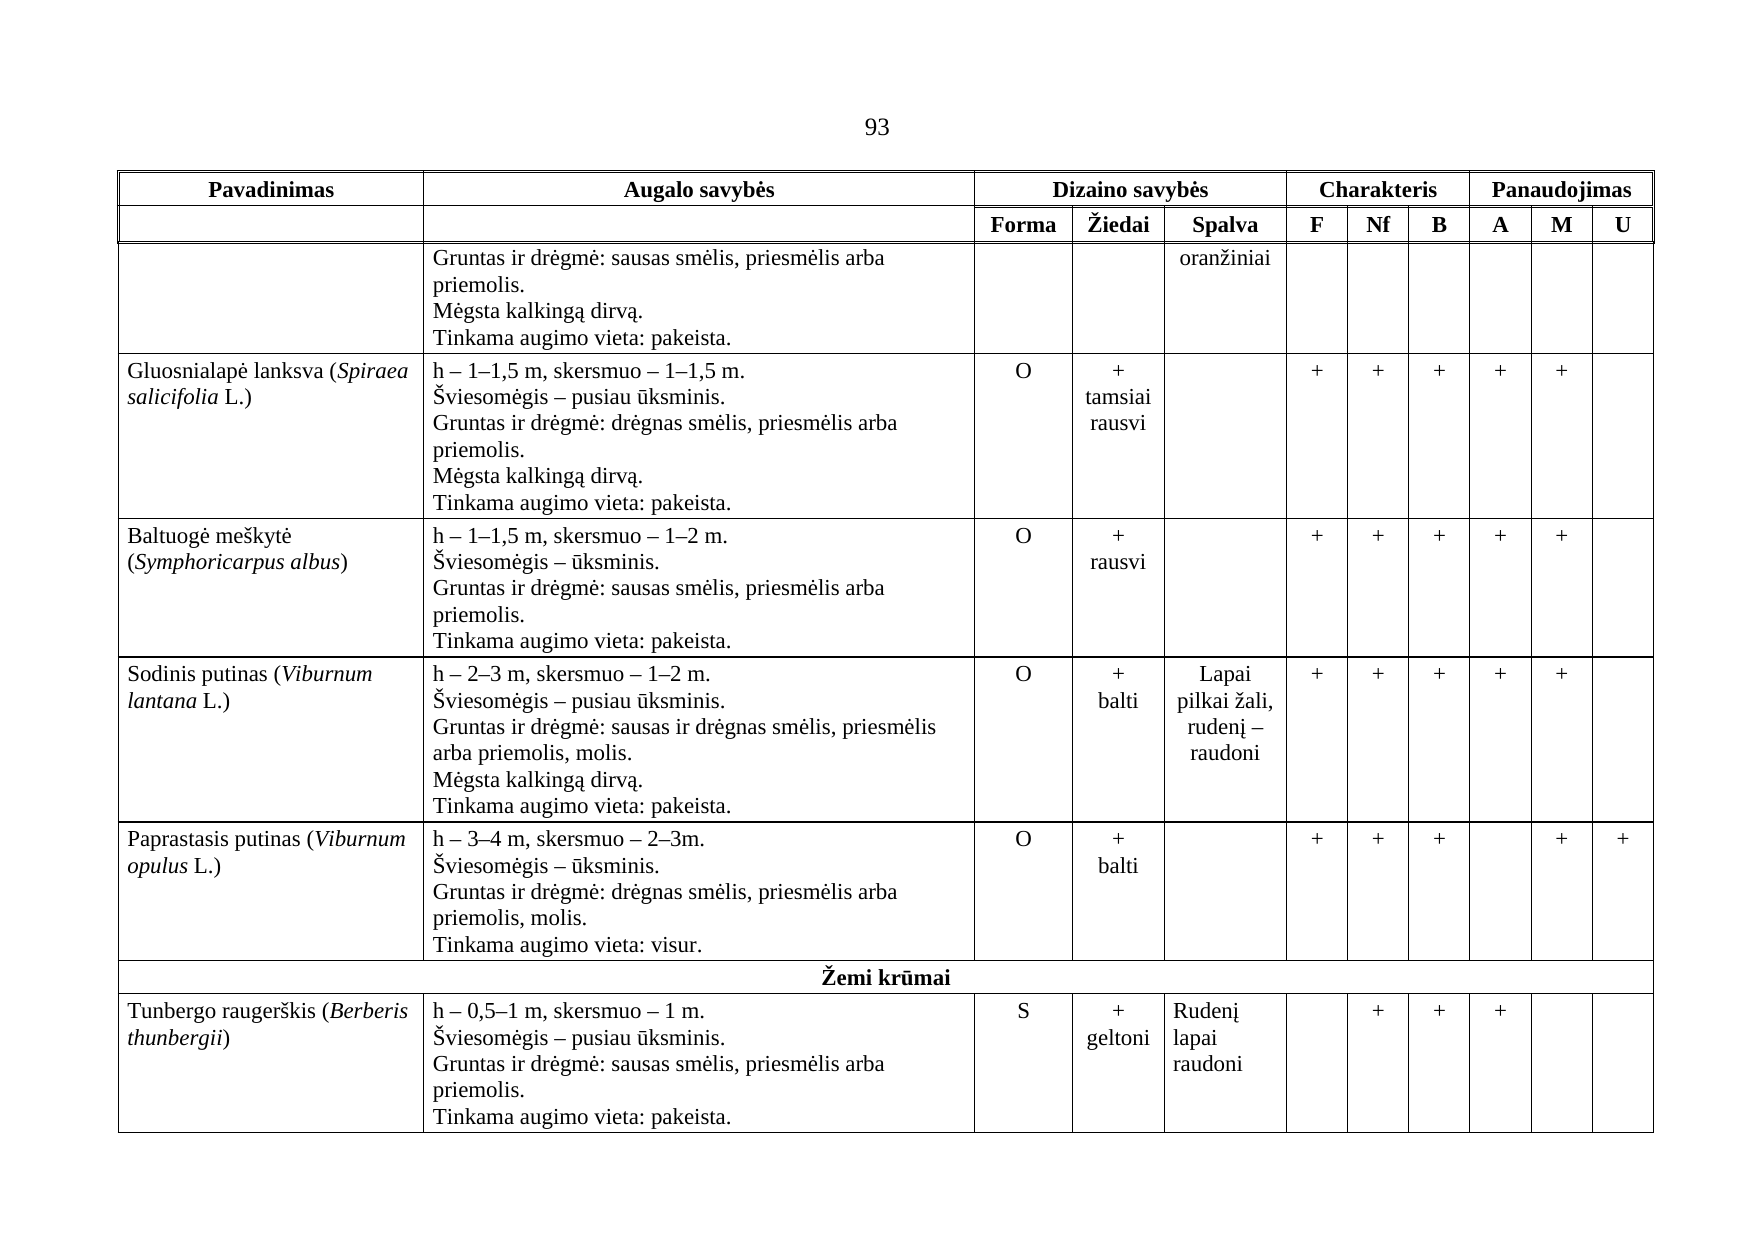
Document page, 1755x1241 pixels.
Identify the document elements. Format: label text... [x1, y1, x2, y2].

table_cell F [1287, 208, 1347, 241]
table_cell + [1409, 994, 1469, 1132]
table_cell [1470, 823, 1531, 960]
table_cell [1073, 244, 1164, 353]
table_cell A [1470, 208, 1531, 241]
table_cell Žemi krūmai [119, 961, 1653, 993]
table_cell B [1409, 208, 1469, 241]
table_cell Spalva [1165, 208, 1286, 241]
table_cell + [1593, 823, 1653, 960]
table_cell U [1593, 208, 1652, 241]
table_cell [1470, 244, 1531, 353]
table_cell [1409, 244, 1469, 353]
table_cell + [1470, 994, 1531, 1132]
table_cell + [1532, 354, 1592, 518]
table_cell Rudenį lapai raudoni [1165, 994, 1286, 1132]
table_cell Forma [975, 208, 1072, 241]
table_cell + balti [1073, 658, 1164, 821]
table_cell + [1409, 658, 1469, 821]
table_cell [1532, 244, 1592, 353]
table_cell [1593, 658, 1653, 821]
table_cell + [1287, 354, 1347, 518]
table_cell h – 2–3 m, skersmuo – 1–2 m. Šviesomėgis – pusiau ūksminis. Gruntas ir drėgmė: sausas ir drėgnas smėlis, priesmėlis arba priemolis, molis. Mėgsta kalkingą dirvą. Tinkama augimo vieta: pakeista. [424, 658, 974, 821]
table_cell O [975, 519, 1072, 656]
table_cell Gruntas ir drėgmė: sausas smėlis, priesmėlis arba priemolis. Mėgsta kalkingą dirvą. Tinkama augimo vieta: pakeista. [424, 244, 974, 353]
table_header Charakteris [1287, 173, 1469, 205]
table_header Dizaino savybės [975, 173, 1286, 205]
table_cell [1165, 519, 1286, 656]
table_cell [424, 206, 974, 241]
table_cell + balti [1073, 823, 1164, 960]
table_cell + [1470, 519, 1531, 656]
table_cell + [1532, 519, 1592, 656]
table_cell [1165, 823, 1286, 960]
table_cell h – 3–4 m, skersmuo – 2–3m. Šviesomėgis – ūksminis. Gruntas ir drėgmė: drėgnas smėlis, priesmėlis arba priemolis, molis. Tinkama augimo vieta: visur. [424, 823, 974, 960]
table_cell + [1532, 658, 1592, 821]
table_cell Tunbergo raugerškis (Berberis thunbergii) [119, 994, 423, 1132]
table_cell [1593, 354, 1653, 518]
table_cell oranžiniai [1165, 244, 1286, 353]
table_cell [1287, 994, 1347, 1132]
table_cell [1165, 354, 1286, 518]
table_cell [1593, 994, 1653, 1132]
table_cell Lapai pilkai žali, rudenį – raudoni [1165, 658, 1286, 821]
table_cell + tamsiai rausvi [1073, 354, 1164, 518]
table_cell Baltuogė meškytė (Symphoricarpus albus) [119, 519, 423, 656]
table_cell Nf [1348, 208, 1408, 241]
table_cell + [1409, 823, 1469, 960]
table_cell [1532, 994, 1592, 1132]
table_cell + [1287, 519, 1347, 656]
table_cell + [1348, 823, 1408, 960]
table_cell O [975, 354, 1072, 518]
table_cell M [1532, 208, 1592, 241]
table_header Pavadinimas [120, 173, 423, 205]
table_cell + [1348, 354, 1408, 518]
table_cell [120, 206, 423, 241]
table_cell + [1348, 994, 1408, 1132]
table_cell + [1287, 823, 1347, 960]
table_cell h – 0,5–1 m, skersmuo – 1 m. Šviesomėgis – pusiau ūksminis. Gruntas ir drėgmė: sausas smėlis, priesmėlis arba priemolis. Tinkama augimo vieta: pakeista. [424, 994, 974, 1132]
table_cell S [975, 994, 1072, 1132]
table_cell O [975, 823, 1072, 960]
table_cell [1593, 244, 1653, 353]
table_cell + [1348, 519, 1408, 656]
table_cell + [1409, 354, 1469, 518]
table_header Augalo savybės [424, 173, 974, 205]
table_cell O [975, 658, 1072, 821]
table_cell Paprastasis putinas (Viburnum opulus L.) [119, 823, 423, 960]
table_cell + geltoni [1073, 994, 1164, 1132]
table_cell [1287, 244, 1347, 353]
table_cell + [1470, 354, 1531, 518]
table_cell Sodinis putinas (Viburnum lantana L.) [119, 658, 423, 821]
table_cell + [1409, 519, 1469, 656]
table_cell [1593, 519, 1653, 656]
table_cell Gluosnialapė lanksva (Spiraea salicifolia L.) [119, 354, 423, 518]
table_cell + [1470, 658, 1531, 821]
table_cell Žiedai [1073, 208, 1164, 241]
table_cell [119, 244, 423, 353]
table_cell [1348, 244, 1408, 353]
table_cell + [1532, 823, 1592, 960]
table_cell + [1348, 658, 1408, 821]
table_cell + [1287, 658, 1347, 821]
table_cell h – 1–1,5 m, skersmuo – 1–1,5 m. Šviesomėgis – pusiau ūksminis. Gruntas ir drėgmė: drėgnas smėlis, priesmėlis arba priemolis. Mėgsta kalkingą dirvą. Tinkama augimo vieta: pakeista. [424, 354, 974, 518]
table_cell h – 1–1,5 m, skersmuo – 1–2 m. Šviesomėgis – ūksminis. Gruntas ir drėgmė: sausas smėlis, priesmėlis arba priemolis. Tinkama augimo vieta: pakeista. [424, 519, 974, 656]
table_cell + rausvi [1073, 519, 1164, 656]
table_cell [975, 244, 1072, 353]
table_header Panaudojimas [1470, 173, 1652, 205]
